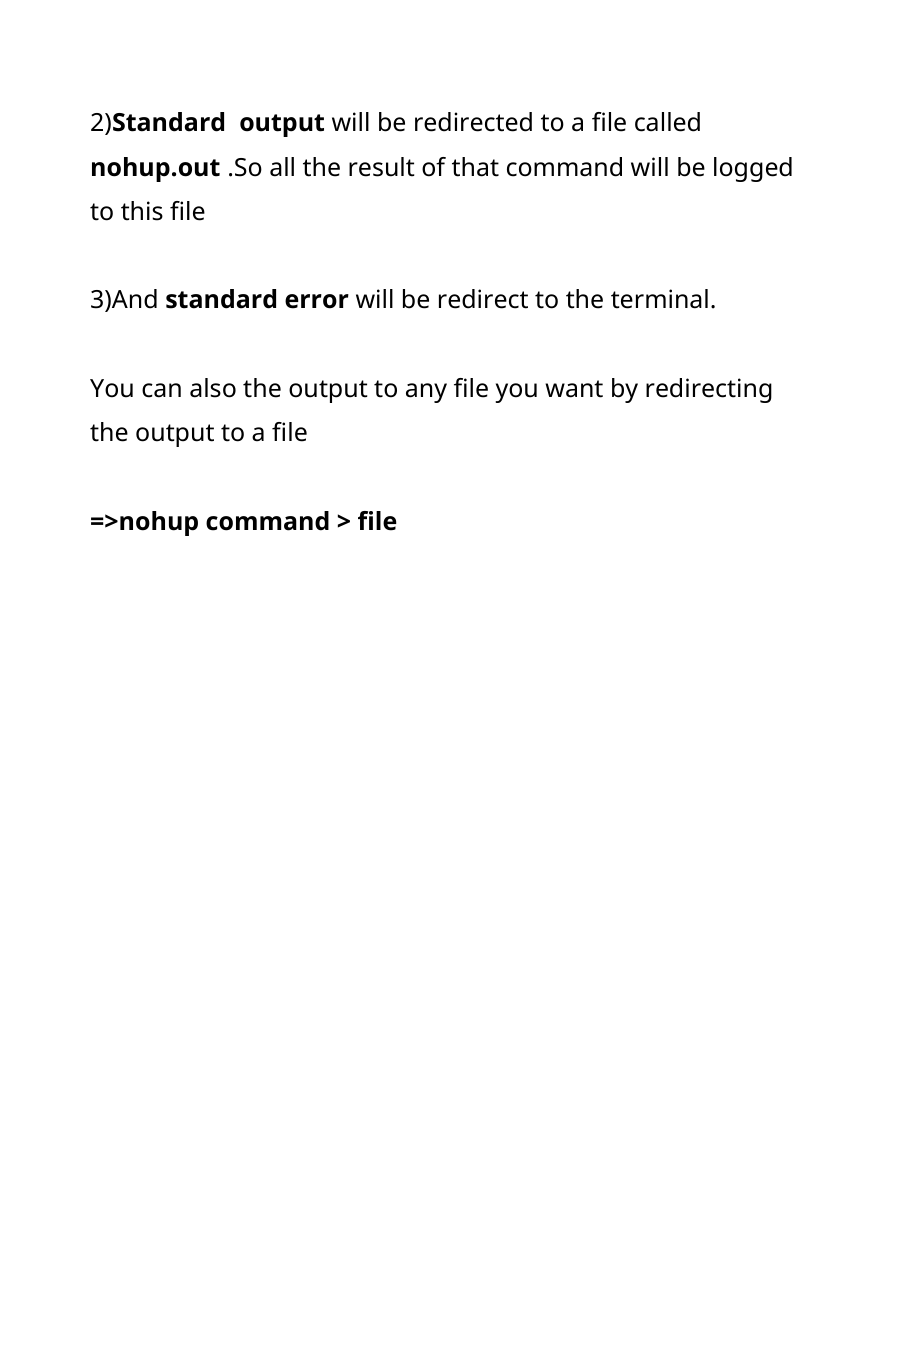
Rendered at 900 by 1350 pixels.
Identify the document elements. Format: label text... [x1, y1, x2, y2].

text =>nohup command > file [90, 503, 810, 537]
text You can also the output to any file you want by redirecting the output to a file [90, 371, 810, 449]
text 3)And standard error will be redirect to the terminal. [90, 282, 810, 316]
text 2)Standard output will be redirected to a file called nohup.out .So all the result of that command will be logged to this file [90, 105, 810, 228]
